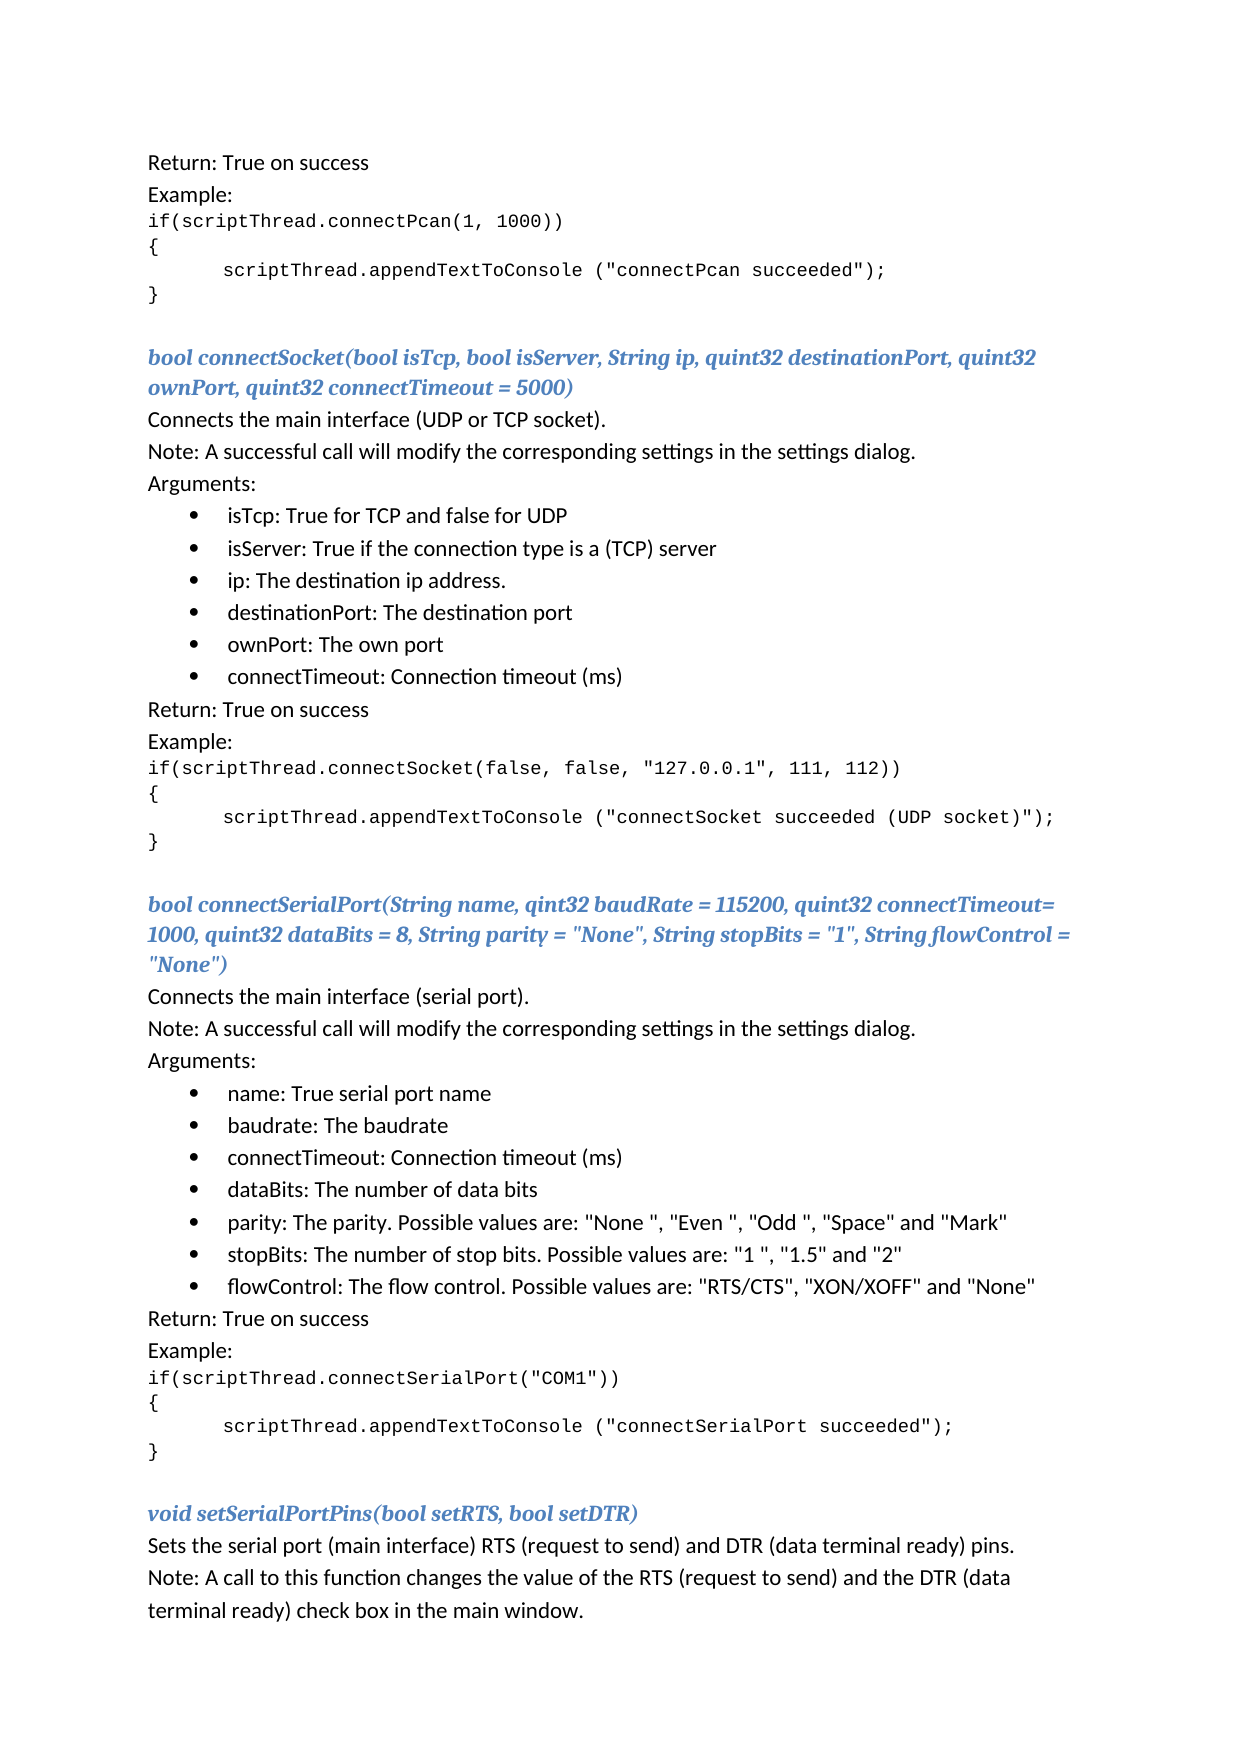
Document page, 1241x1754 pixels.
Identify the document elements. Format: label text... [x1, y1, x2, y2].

text Example: [148, 180, 1093, 208]
text Sets the serial port (main interface) RTS (request to send) and DTR (data terminal ready) pins. [148, 1531, 1093, 1559]
list name: True serial port name [190, 1079, 1093, 1107]
text } [148, 1442, 1093, 1463]
list connectTimeout: Connection timeout (ms) [190, 662, 1093, 691]
text } [148, 832, 1093, 853]
text Note: A successful call will modify the corresponding settings in the settings dialog. [148, 437, 1093, 465]
text Example: [148, 1336, 1093, 1364]
list Return: True on success [148, 695, 1093, 723]
list connectTimeout: Connection timeout (ms) [190, 1143, 1093, 1171]
list ownPort: The own port [190, 630, 1093, 658]
list baudrate: The baudrate [190, 1111, 1093, 1139]
text { [148, 783, 1093, 805]
subtitle bool connectSerialPort(String name, qint32 baudRate = 115200, quint32 connectTimeout= 1000, quint32 dataBits = 8, String parity = "None", String stopBits = "1", String flowControl = "None") [148, 892, 1093, 978]
text { [148, 236, 1093, 258]
list isServer: True if the connection type is a (TCP) server [190, 534, 1093, 562]
text if(scriptThread.connectSerialPort("COM1")) [148, 1368, 1093, 1390]
text Note: A successful call will modify the corresponding settings in the settings dialog. [148, 1014, 1093, 1042]
list dataBits: The number of data bits [190, 1175, 1093, 1203]
text { [148, 1393, 1093, 1414]
text scriptThread.appendTextToConsole ("connectPcan succeeded"); [148, 261, 1093, 282]
list destinationPort: The destination port [190, 598, 1093, 626]
list flowControl: The flow control. Possible values are: "RTS/CTS", "XON/XOFF" and "None" [190, 1272, 1093, 1300]
text Arguments: [148, 469, 1093, 497]
text if(scriptThread.connectSocket(false, false, "127.0.0.1", 111, 112)) [148, 759, 1093, 780]
subtitle bool connectSocket(bool isTcp, bool isServer, String ip, quint32 destinationPort, quint32 ownPort, quint32 connectTimeout = 5000) [148, 344, 1093, 401]
text scriptThread.appendTextToConsole ("connectSerialPort succeeded"); [148, 1417, 1093, 1438]
text Connects the main interface (serial port). [148, 982, 1093, 1010]
list Return: True on success [148, 1304, 1093, 1332]
text Arguments: [148, 1047, 1093, 1075]
text scriptThread.appendTextToConsole ("connectSocket succeeded (UDP socket)"); [148, 808, 1093, 829]
list isTcp: True for TCP and false for UDP [190, 502, 1093, 529]
list ip: The destination ip address. [190, 566, 1093, 594]
text if(scriptThread.connectPcan(1, 1000)) [148, 212, 1093, 233]
subtitle void setSerialPortPins(bool setRTS, bool setDTR) [148, 1501, 1093, 1527]
text Example: [148, 727, 1093, 755]
list parity: The parity. Possible values are: "None ", "Even ", "Odd ", "Space" and "Mark" [190, 1208, 1093, 1236]
list stopBits: The number of stop bits. Possible values are: "1 ", "1.5" and "2" [190, 1240, 1093, 1268]
text Connects the main interface (UDP or TCP socket). [148, 405, 1093, 433]
list Return: True on success [148, 148, 1093, 176]
text Note: A call to this function changes the value of the RTS (request to send) and the DTR (data terminal ready) check box in the main window. [148, 1563, 1093, 1624]
text } [148, 285, 1093, 306]
